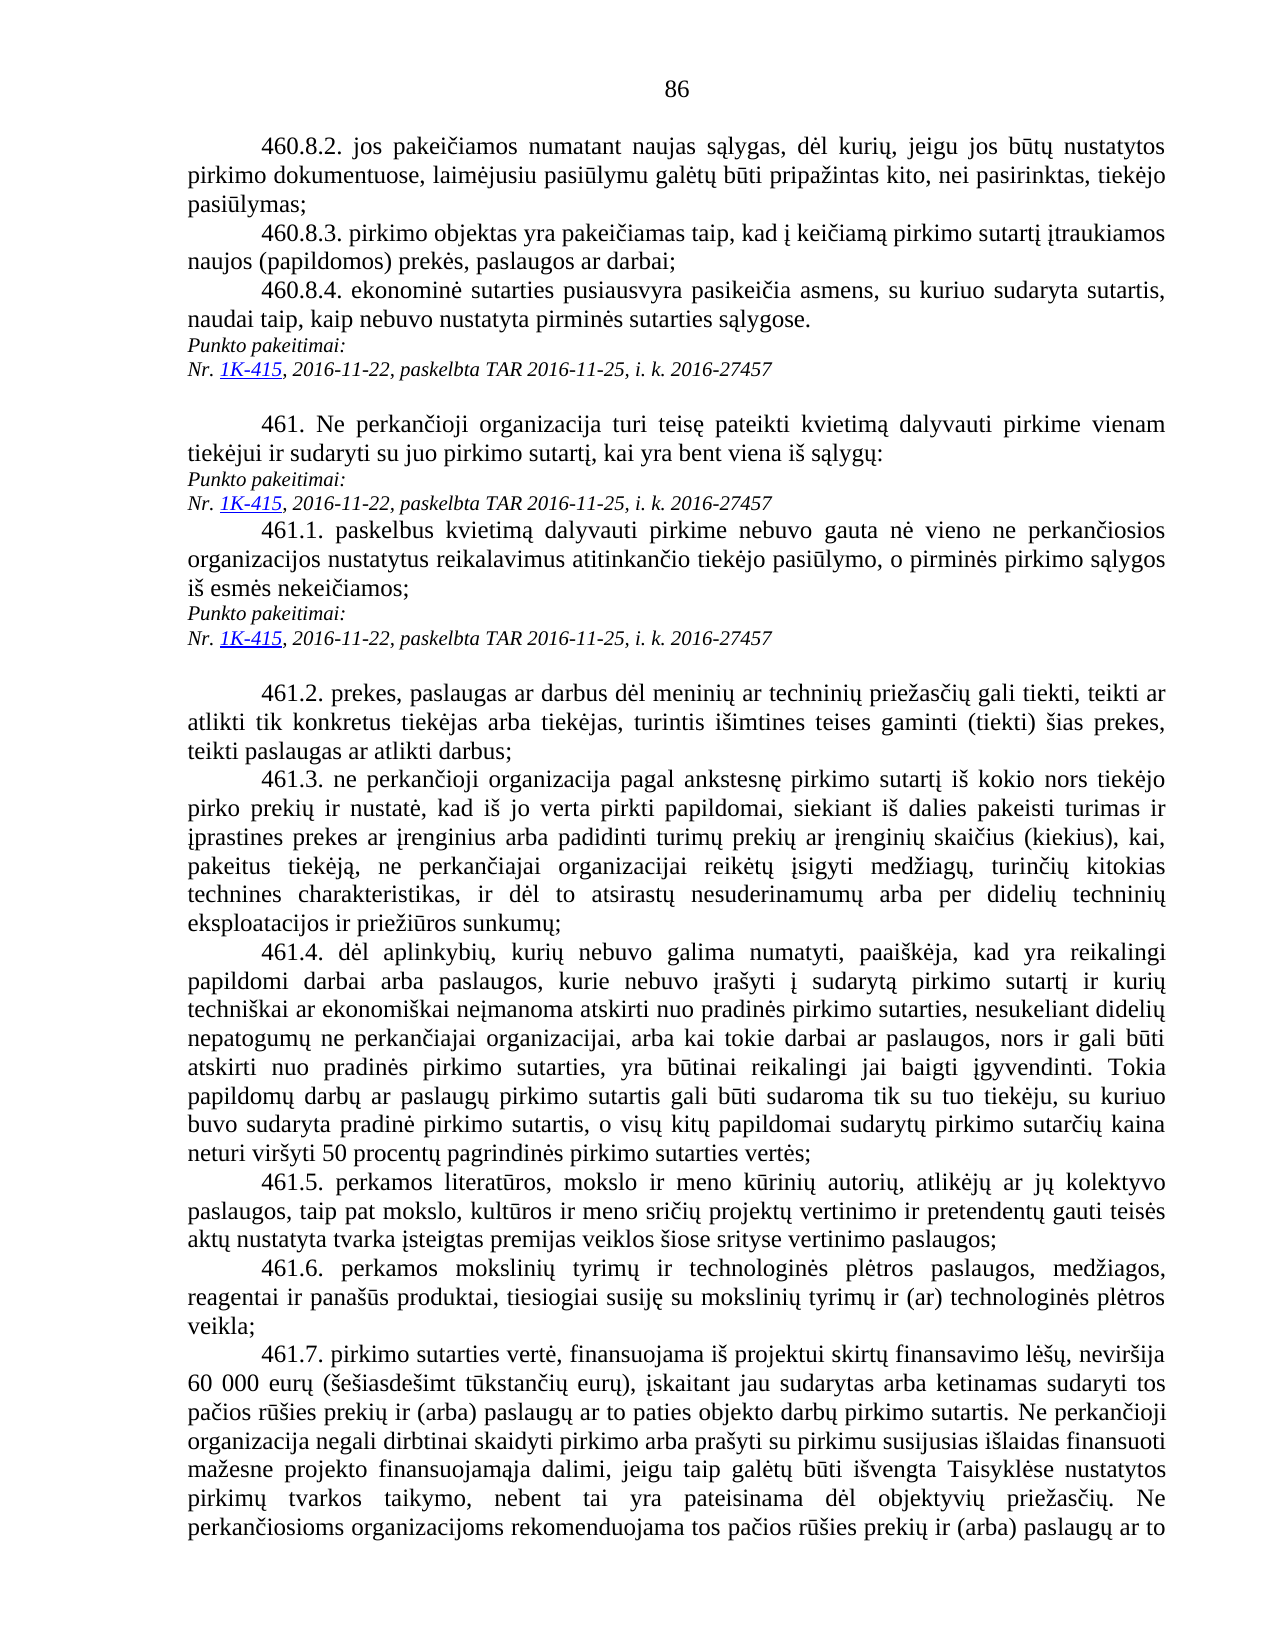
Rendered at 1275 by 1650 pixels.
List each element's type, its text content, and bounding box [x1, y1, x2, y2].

text 461.1. paskelbus kvietimą dalyvauti pirkime nebuvo gauta nė vieno ne perkančiosios organizacijos nustatytus reikalavimus atitinkančio tiekėjo pasiūlymo, o pirminės pirkimo sąlygos iš esmės nekeičiamos; [187, 515, 1167, 601]
text Punkto pakeitimai: [187, 467, 1167, 491]
text 460.8.3. pirkimo objektas yra pakeičiamas taip, kad į keičiamą pirkimo sutartį įtraukiamos naujos (papildomos) prekės, paslaugos ar darbai; [187, 218, 1167, 275]
text 461.6. perkamos mokslinių tyrimų ir technologinės plėtros paslaugos, medžiagos, reagentai ir panašūs produktai, tiesiogiai susiję su mokslinių tyrimų ir (ar) technologinės plėtros veikla; [187, 1253, 1167, 1339]
text 461.4. dėl aplinkybių, kurių nebuvo galima numatyti, paaiškėja, kad yra reikalingi papildomi darbai arba paslaugos, kurie nebuvo įrašyti į sudarytą pirkimo sutartį ir kurių techniškai ar ekonomiškai neįmanoma atskirti nuo pradinės pirkimo sutarties, nesukeliant didelių nepatogumų ne perkančiajai organizacijai, arba kai tokie darbai ar paslaugos, nors ir gali būti atskirti nuo pradinės pirkimo sutarties, yra būtinai reikalingi jai baigti įgyvendinti. Tokia papildomų darbų ar paslaugų pirkimo sutartis gali būti sudaroma tik su tuo tiekėju, su kuriuo buvo sudaryta pradinė pirkimo sutartis, o visų kitų papildomai sudarytų pirkimo sutarčių kaina neturi viršyti 50 procentų pagrindinės pirkimo sutarties vertės; [187, 937, 1167, 1167]
text Punkto pakeitimai: [187, 601, 1167, 625]
text Nr. 1K-415, 2016-11-22, paskelbta TAR 2016-11-25, i. k. 2016-27457 [187, 625, 1167, 649]
text 461.2. prekes, paslaugas ar darbus dėl meninių ar techninių priežasčių gali tiekti, teikti ar atlikti tik konkretus tiekėjas arba tiekėjas, turintis išimtines teises gaminti (tiekti) šias prekes, teikti paslaugas ar atlikti darbus; [187, 678, 1167, 764]
text 461.3. ne perkančioji organizacija pagal ankstesnę pirkimo sutartį iš kokio nors tiekėjo pirko prekių ir nustatė, kad iš jo verta pirkti papildomai, siekiant iš dalies pakeisti turimas ir įprastines prekes ar įrenginius arba padidinti turimų prekių ar įrenginių skaičius (kiekius), kai, pakeitus tiekėją, ne perkančiajai organizacijai reikėtų įsigyti medžiagų, turinčių kitokias technines charakteristikas, ir dėl to atsirastų nesuderinamumų arba per didelių techninių eksploatacijos ir priežiūros sunkumų; [187, 764, 1167, 937]
text 461.5. perkamos literatūros, mokslo ir meno kūrinių autorių, atlikėjų ar jų kolektyvo paslaugos, taip pat mokslo, kultūros ir meno sričių projektų vertinimo ir pretendentų gauti teisės aktų nustatyta tvarka įsteigtas premijas veiklos šiose srityse vertinimo paslaugos; [187, 1167, 1167, 1253]
text 461.7. pirkimo sutarties vertė, finansuojama iš projektui skirtų finansavimo lėšų, neviršija 60 000 eurų (šešiasdešimt tūkstančių eurų), įskaitant jau sudarytas arba ketinamas sudaryti tos pačios rūšies prekių ir (arba) paslaugų ar to paties objekto darbų pirkimo sutartis. Ne perkančioji organizacija negali dirbtinai skaidyti pirkimo arba prašyti su pirkimu susijusias išlaidas finansuoti mažesne projekto finansuojamąja dalimi, jeigu taip galėtų būti išvengta Taisyklėse nustatytos pirkimų tvarkos taikymo, nebent tai yra pateisinama dėl objektyvių priežasčių. Ne perkančiosioms organizacijoms rekomenduojama tos pačios rūšies prekių ir (arba) paslaugų ar to [187, 1339, 1167, 1541]
text 461. Ne perkančioji organizacija turi teisę pateikti kvietimą dalyvauti pirkime vienam tiekėjui ir sudaryti su juo pirkimo sutartį, kai yra bent viena iš sąlygų: [187, 409, 1167, 467]
text 460.8.4. ekonominė sutarties pusiausvyra pasikeičia asmens, su kuriuo sudaryta sutartis, naudai taip, kaip nebuvo nustatyta pirminės sutarties sąlygose. [187, 275, 1167, 333]
text Nr. 1K-415, 2016-11-22, paskelbta TAR 2016-11-25, i. k. 2016-27457 [187, 491, 1167, 515]
text 460.8.2. jos pakeičiamos numatant naujas sąlygas, dėl kurių, jeigu jos būtų nustatytos pirkimo dokumentuose, laimėjusiu pasiūlymu galėtų būti pripažintas kito, nei pasirinktas, tiekėjo pasiūlymas; [187, 131, 1167, 218]
text Nr. 1K-415, 2016-11-22, paskelbta TAR 2016-11-25, i. k. 2016-27457 [187, 357, 1167, 381]
text Punkto pakeitimai: [187, 333, 1167, 357]
